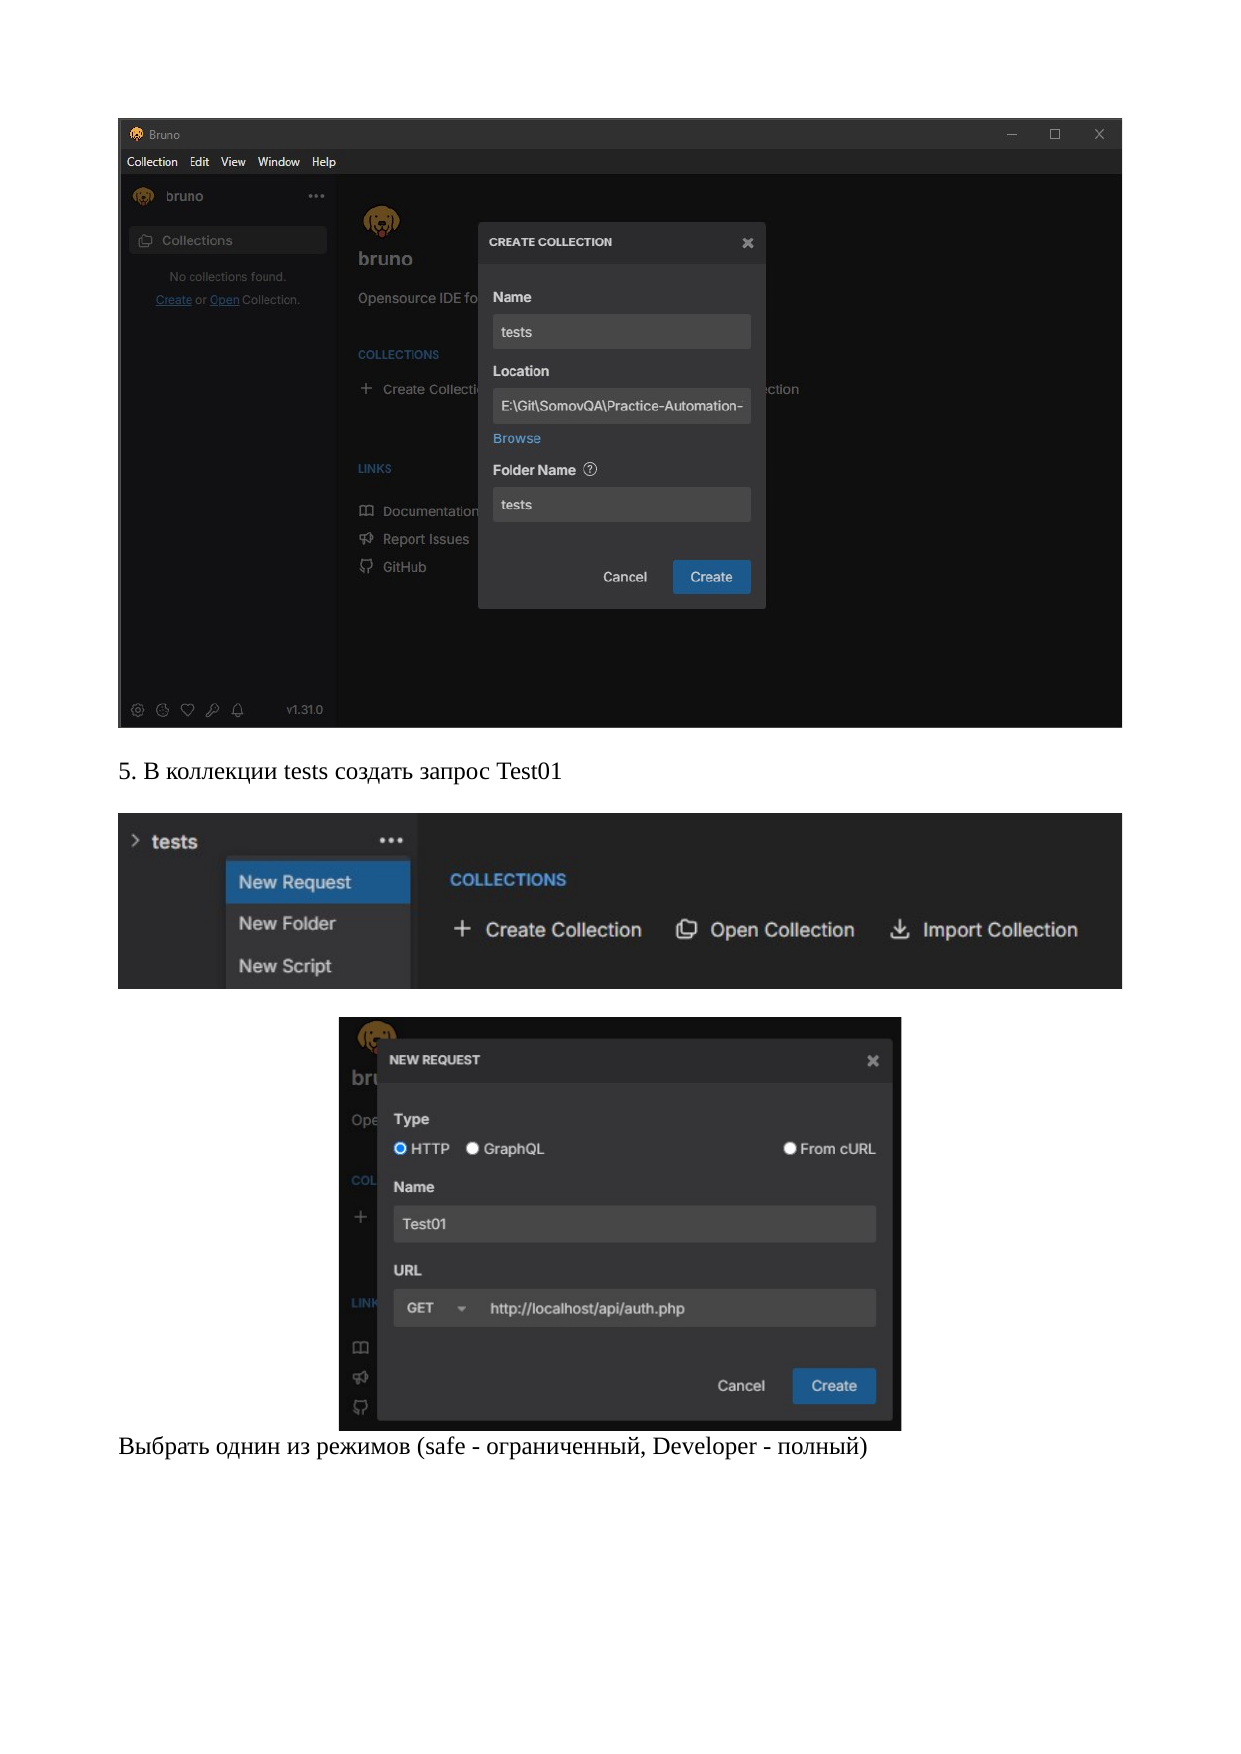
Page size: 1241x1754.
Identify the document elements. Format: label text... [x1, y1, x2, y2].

picture [118, 118, 1123, 728]
text Выбрать однин из режимов (safe - ограниченный, Developer - полный) [118, 1384, 1122, 1459]
picture [338, 1017, 902, 1431]
picture [118, 813, 1123, 989]
text 5. В коллекции tests создать запрос Test01 [118, 756, 1122, 785]
